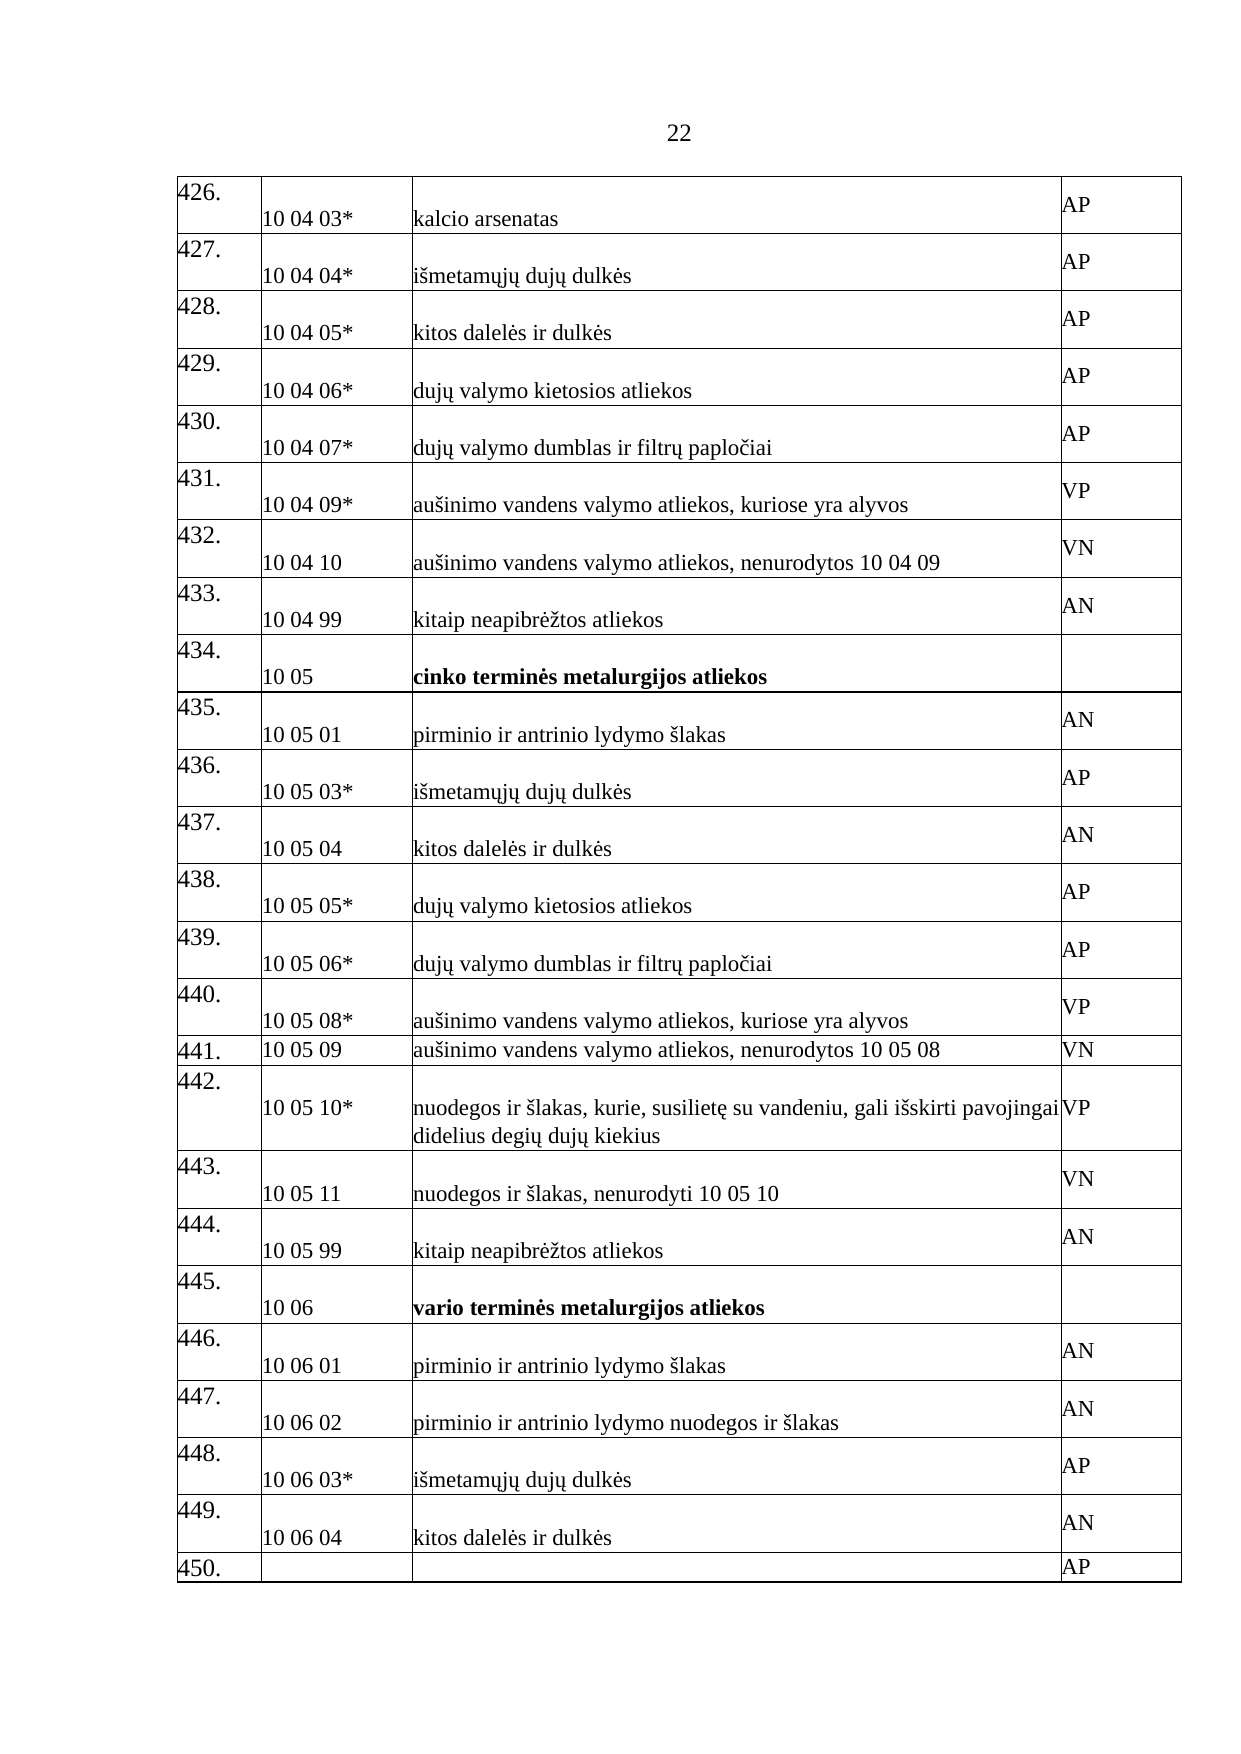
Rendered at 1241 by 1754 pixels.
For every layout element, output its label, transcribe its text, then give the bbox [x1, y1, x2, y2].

table_cell AP [1062, 1553, 1181, 1581]
table_cell AP [1062, 291, 1181, 347]
table_cell pirminio ir antrinio lydymo šlakas [413, 693, 1061, 749]
table_cell 10 04 07* [262, 406, 412, 462]
table_cell AP [1062, 177, 1181, 233]
table_cell 10 06 02 [262, 1381, 412, 1437]
table_cell 10 05 10* [262, 1066, 412, 1150]
table_cell VP [1062, 1066, 1181, 1150]
table_cell 10 05 05* [262, 864, 412, 921]
table_cell 434. [178, 635, 261, 691]
table_cell 430. [178, 406, 261, 462]
table_cell kitos dalelės ir dulkės [413, 807, 1061, 863]
table_cell AP [1062, 1438, 1181, 1494]
table_cell 449. [178, 1495, 261, 1552]
table_cell 10 05 09 [262, 1036, 412, 1065]
table_cell kalcio arsenatas [413, 177, 1061, 233]
table_cell [262, 1553, 412, 1581]
table_cell 427. [178, 234, 261, 290]
table_cell 441. [178, 1036, 261, 1065]
table_cell kitaip neapibrėžtos atliekos [413, 1209, 1061, 1265]
table_cell [1062, 1266, 1181, 1322]
table_cell aušinimo vandens valymo atliekos, kuriose yra alyvos [413, 463, 1061, 519]
table_cell 10 05 11 [262, 1151, 412, 1208]
table_cell 10 06 01 [262, 1324, 412, 1380]
table_cell dujų valymo kietosios atliekos [413, 864, 1061, 921]
table_cell AP [1062, 234, 1181, 290]
table_cell VN [1062, 520, 1181, 577]
table_cell [413, 1553, 1061, 1581]
table_cell 438. [178, 864, 261, 921]
table_cell VP [1062, 979, 1181, 1035]
table_cell išmetamųjų dujų dulkės [413, 750, 1061, 806]
table_cell nuodegos ir šlakas, nenurodyti 10 05 10 [413, 1151, 1061, 1208]
table_cell 433. [178, 578, 261, 634]
table_cell dujų valymo kietosios atliekos [413, 349, 1061, 405]
table_cell kitos dalelės ir dulkės [413, 291, 1061, 347]
table_cell 428. [178, 291, 261, 347]
table_cell 429. [178, 349, 261, 405]
table_cell AP [1062, 750, 1181, 806]
table_cell AN [1062, 807, 1181, 863]
table_cell 10 04 99 [262, 578, 412, 634]
table_cell AP [1062, 406, 1181, 462]
table_cell aušinimo vandens valymo atliekos, nenurodytos 10 05 08 [413, 1036, 1061, 1065]
table_cell VN [1062, 1151, 1181, 1208]
table_cell 10 05 04 [262, 807, 412, 863]
table_cell nuodegos ir šlakas, kurie, susilietę su vandeniu, gali išskirti pavojingai didelius degių dujų kiekius [413, 1066, 1061, 1150]
table_cell 447. [178, 1381, 261, 1437]
table_cell 10 06 03* [262, 1438, 412, 1494]
table_cell 444. [178, 1209, 261, 1265]
table_cell AN [1062, 1381, 1181, 1437]
table_cell [1062, 635, 1181, 691]
table_cell dujų valymo dumblas ir filtrų papločiai [413, 922, 1061, 978]
table_cell AN [1062, 1324, 1181, 1380]
table_cell išmetamųjų dujų dulkės [413, 1438, 1061, 1494]
table_cell 10 05 99 [262, 1209, 412, 1265]
table_cell 10 06 04 [262, 1495, 412, 1552]
table_cell 10 04 09* [262, 463, 412, 519]
table_cell 448. [178, 1438, 261, 1494]
table_cell 442. [178, 1066, 261, 1150]
table_cell 10 05 01 [262, 693, 412, 749]
table_cell aušinimo vandens valymo atliekos, kuriose yra alyvos [413, 979, 1061, 1035]
table_cell AN [1062, 578, 1181, 634]
table_cell išmetamųjų dujų dulkės [413, 234, 1061, 290]
table_cell vario terminės metalurgijos atliekos [413, 1266, 1061, 1322]
table_cell AN [1062, 1209, 1181, 1265]
table_cell AP [1062, 864, 1181, 921]
table_cell AN [1062, 1495, 1181, 1552]
table_cell 431. [178, 463, 261, 519]
table_cell 10 05 06* [262, 922, 412, 978]
table_cell 10 05 [262, 635, 412, 691]
table_cell AP [1062, 922, 1181, 978]
table_cell 10 06 [262, 1266, 412, 1322]
table_cell kitos dalelės ir dulkės [413, 1495, 1061, 1552]
table_cell 445. [178, 1266, 261, 1322]
table_cell 10 04 03* [262, 177, 412, 233]
table_cell 426. [178, 177, 261, 233]
table_cell 443. [178, 1151, 261, 1208]
table_cell 10 04 04* [262, 234, 412, 290]
table_cell 446. [178, 1324, 261, 1380]
table_cell 10 05 03* [262, 750, 412, 806]
table_cell pirminio ir antrinio lydymo nuodegos ir šlakas [413, 1381, 1061, 1437]
table_cell 435. [178, 693, 261, 749]
table_cell dujų valymo dumblas ir filtrų papločiai [413, 406, 1061, 462]
table_cell AP [1062, 349, 1181, 405]
table_cell 450. [178, 1553, 261, 1581]
table_cell VN [1062, 1036, 1181, 1065]
table_cell 10 04 06* [262, 349, 412, 405]
table_cell VP [1062, 463, 1181, 519]
table_cell 432. [178, 520, 261, 577]
table_cell AN [1062, 693, 1181, 749]
table_cell 10 05 08* [262, 979, 412, 1035]
table_cell 437. [178, 807, 261, 863]
table_cell cinko terminės metalurgijos atliekos [413, 635, 1061, 691]
table_cell 10 04 05* [262, 291, 412, 347]
table_cell 440. [178, 979, 261, 1035]
table_cell kitaip neapibrėžtos atliekos [413, 578, 1061, 634]
table_cell pirminio ir antrinio lydymo šlakas [413, 1324, 1061, 1380]
table_cell aušinimo vandens valymo atliekos, nenurodytos 10 04 09 [413, 520, 1061, 577]
table_cell 439. [178, 922, 261, 978]
table_cell 10 04 10 [262, 520, 412, 577]
table_cell 436. [178, 750, 261, 806]
